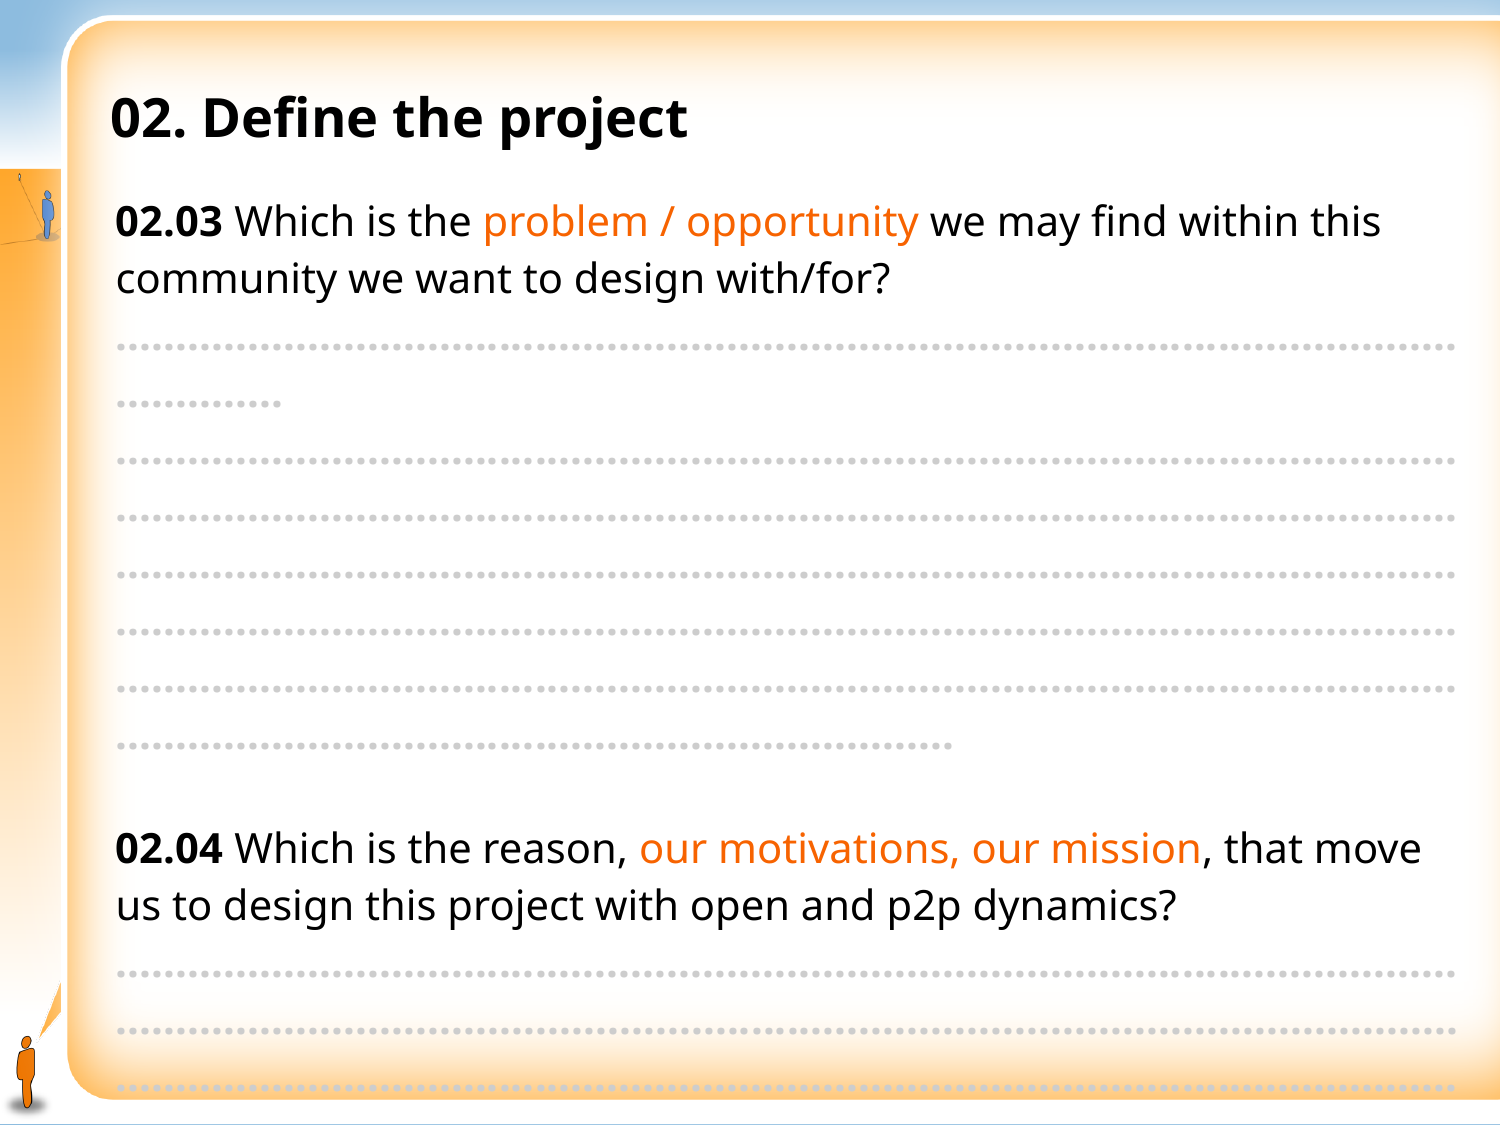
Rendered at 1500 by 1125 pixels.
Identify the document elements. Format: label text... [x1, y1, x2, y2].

list 02.03 Which is the problem / opportunity we may find within this community we want to design with/for? .............................................................................................................................. ...................................................................................................................................................................................................................................................................................................................................................................................................................................................................................................................................................................................................................................................... 02.04 Which is the reason, our motivations, our mission, that move us to design this project with open and p2p dynamics? .................................................................................................................................................................................................................................................................................................................................................................................................................................................................................................................................................................................................................................................................................................................................................................................... [115, 191, 1466, 1043]
picture [0, 0, 1500, 1125]
title 02. Define the project [110, 44, 1461, 188]
